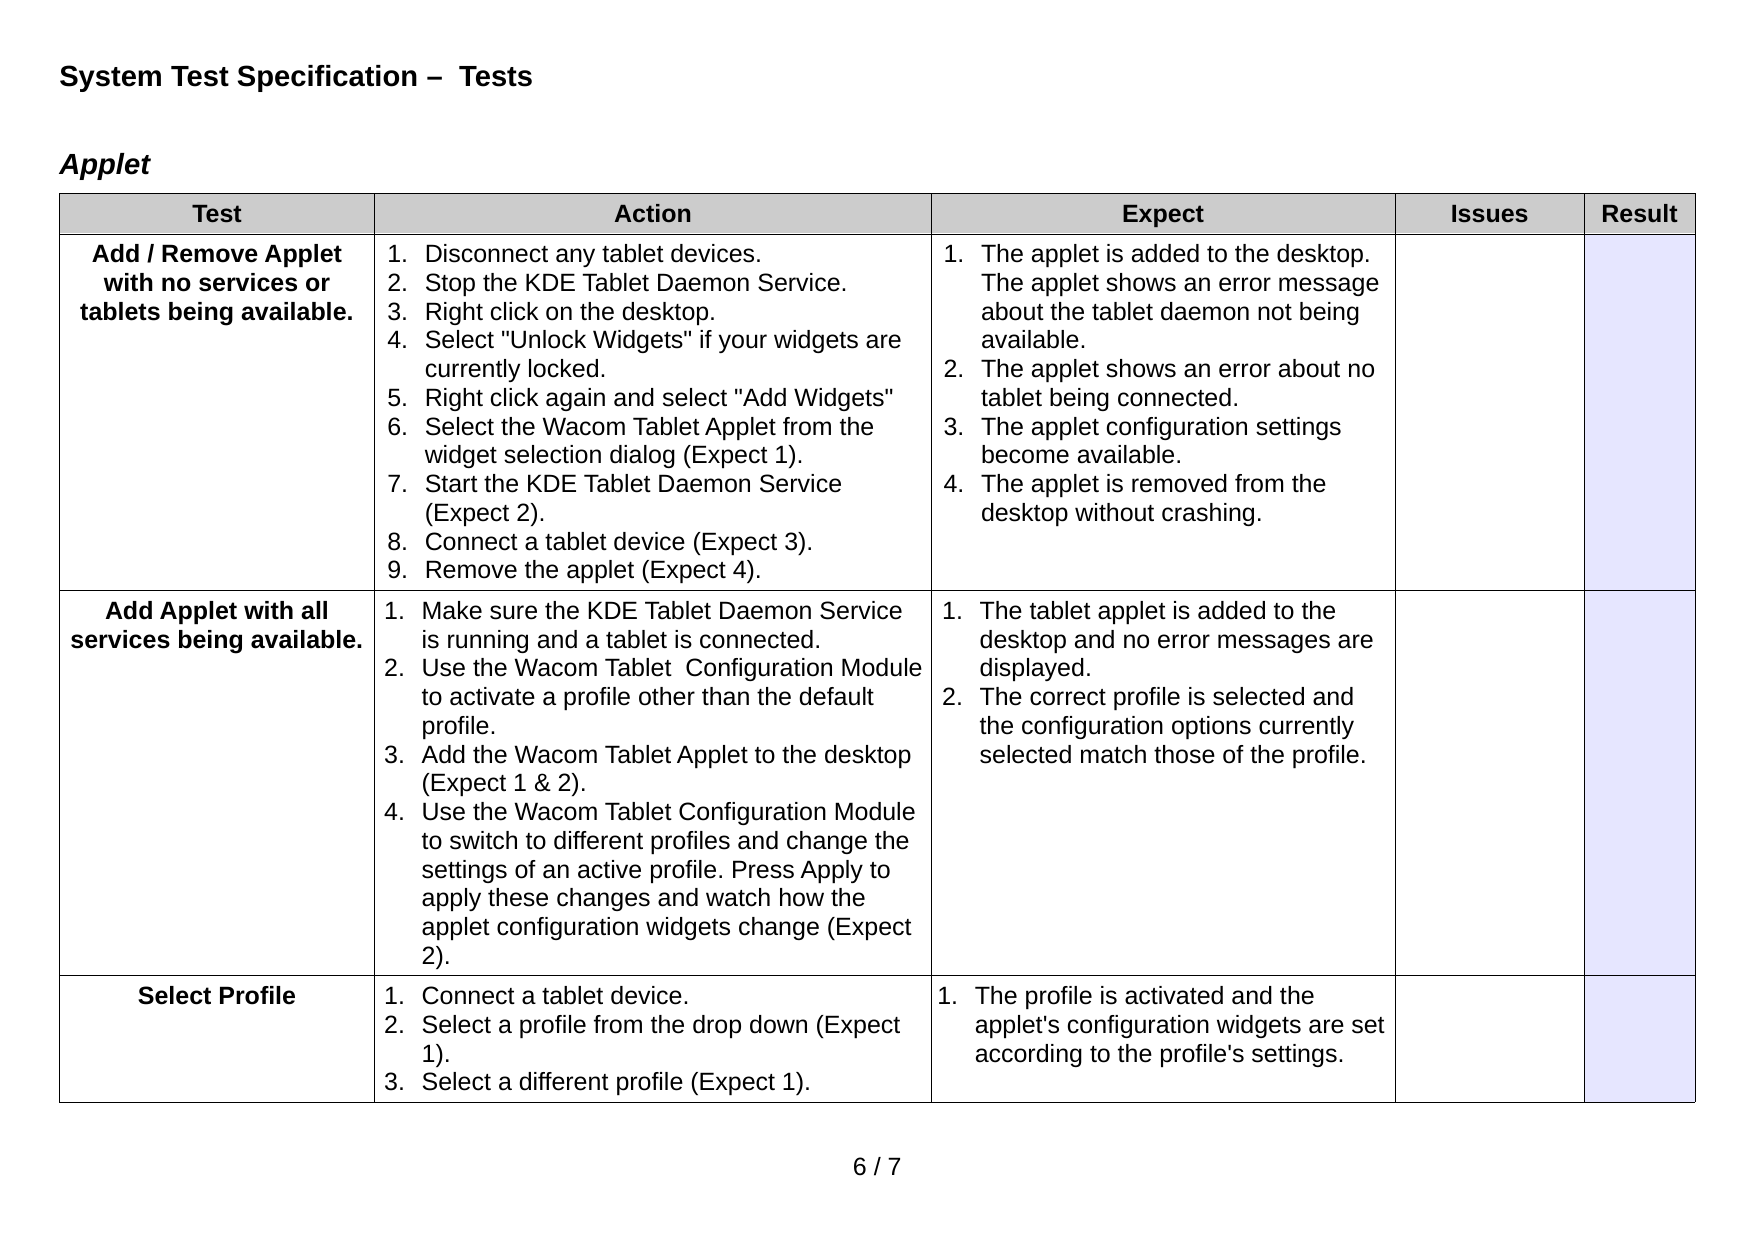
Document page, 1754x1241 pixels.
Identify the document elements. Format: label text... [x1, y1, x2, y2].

table_header Issues [1396, 194, 1584, 233]
table_cell [1396, 235, 1584, 590]
table_header Expect [932, 194, 1395, 233]
table_cell Make sure the KDE Tablet Daemon Service is running and a tablet is connected. Use the Wacom Tablet Configuration Module to activate a profile other than the default profile. Add the Wacom Tablet Applet to the desktop (Expect 1 & 2). Use the Wacom Tablet Configuration Module to switch to different profiles and change the settings of an active profile. Press Apply to apply these changes and watch how the applet configuration widgets change (Expect 2). [375, 591, 931, 975]
table_cell [1396, 976, 1584, 1102]
table_header Result [1585, 194, 1695, 233]
table_cell [1585, 235, 1695, 590]
table_cell The profile is activated and the applet's configuration widgets are set according to the profile's settings. [932, 976, 1395, 1102]
table_cell Disconnect any tablet devices. Stop the KDE Tablet Daemon Service. Right click on the desktop. Select "Unlock Widgets" if your widgets are currently locked. Right click again and select "Add Widgets" Select the Wacom Tablet Applet from the widget selection dialog (Expect 1). Start the KDE Tablet Daemon Service (Expect 2). Connect a tablet device (Expect 3). Remove the applet (Expect 4). [375, 235, 931, 590]
table_cell [1585, 591, 1695, 975]
table_cell The tablet applet is added to the desktop and no error messages are displayed. The correct profile is selected and the configuration options currently selected match those of the profile. [932, 591, 1395, 975]
table_cell Select Profile [60, 976, 374, 1102]
table_header Action [375, 194, 931, 233]
table_cell Add Applet with all services being available. [60, 591, 374, 975]
subtitle Applet [59, 147, 1695, 181]
table_cell The applet is added to the desktop. The applet shows an error message about the tablet daemon not being available. The applet shows an error about no tablet being connected. The applet configuration settings become available. The applet is removed from the desktop without crashing. [932, 235, 1395, 590]
table_cell [1396, 591, 1584, 975]
table_header Test [60, 194, 374, 233]
table_cell Add / Remove Applet with no services or tablets being available. [60, 235, 374, 590]
table_cell Connect a tablet device. Select a profile from the drop down (Expect 1). Select a different profile (Expect 1). [375, 976, 931, 1102]
table_cell [1585, 976, 1695, 1102]
